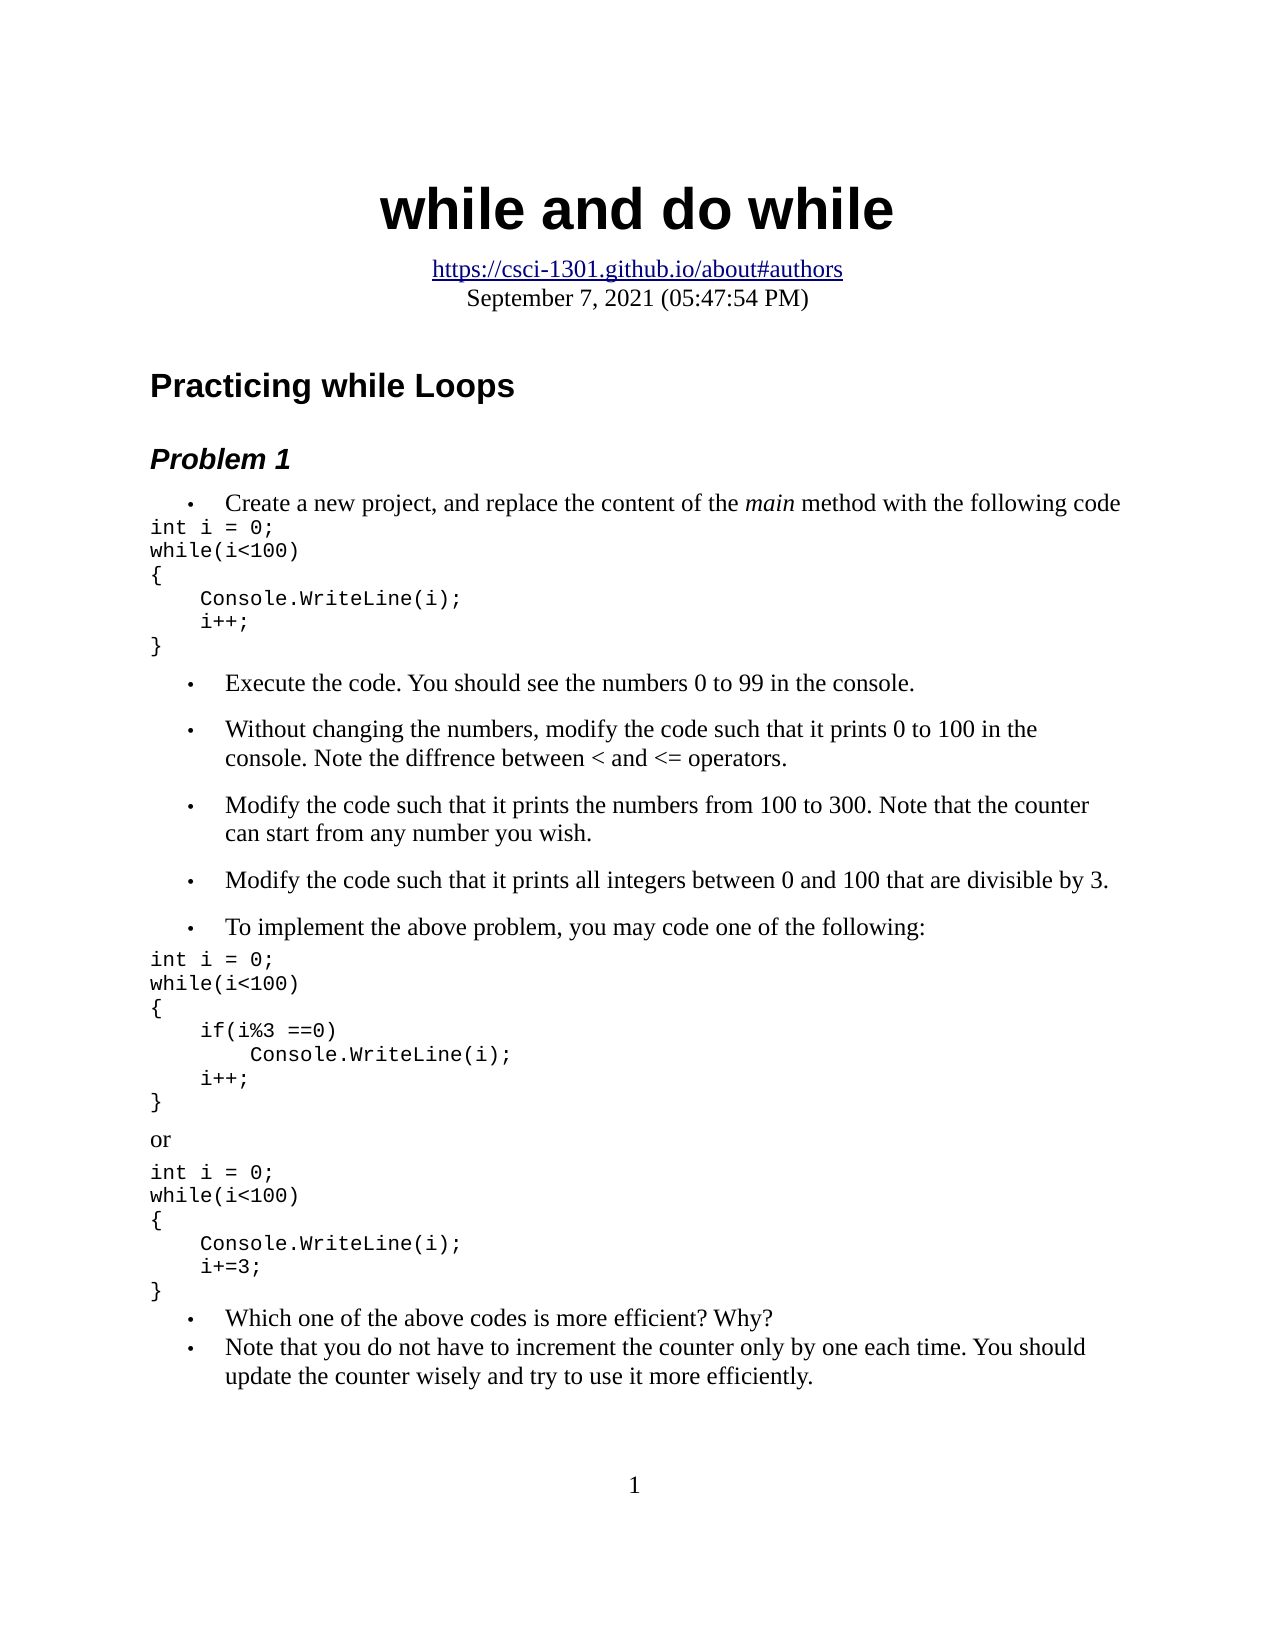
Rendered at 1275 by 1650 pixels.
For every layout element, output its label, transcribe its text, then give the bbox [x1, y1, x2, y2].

text int i = 0; [150, 517, 1125, 540]
text int i = 0; [150, 949, 1125, 973]
list To implement the above problem, you may code one of the following: [187, 912, 1125, 941]
text } [150, 1280, 1125, 1303]
text i++; [150, 1068, 1125, 1091]
text if(i%3 ==0) [150, 1020, 1125, 1044]
text Console.WriteLine(i); [150, 1044, 1125, 1068]
list Execute the code. You should see the numbers 0 to 99 in the console. [187, 668, 1125, 696]
text { [150, 564, 1125, 588]
list Modify the code such that it prints all integers between 0 and 100 that are divisible by 3. [187, 865, 1125, 894]
text i+=3; [150, 1256, 1125, 1280]
text i++; [150, 611, 1125, 635]
text { [150, 997, 1125, 1020]
text { [150, 1209, 1125, 1233]
subtitle Problem 1 [150, 442, 1125, 476]
subtitle Practicing while Loops [150, 366, 1125, 404]
list Without changing the numbers, modify the code such that it prints 0 to 100 in the console. Note the diffrence between < and <= operators. [187, 714, 1125, 772]
text or [150, 1124, 1125, 1153]
list Modify the code such that it prints the numbers from 100 to 300. Note that the counter can start from any number you wish. [187, 790, 1125, 847]
text Console.WriteLine(i); [150, 1233, 1125, 1256]
text September 7, 2021 (05:47:54 PM) [150, 283, 1125, 312]
list Create a new project, and replace the content of the main method with the following code [187, 488, 1125, 517]
text while(i<100) [150, 1185, 1125, 1209]
title while and do while [150, 175, 1125, 242]
text } [150, 635, 1125, 659]
text int i = 0; [150, 1162, 1125, 1185]
text while(i<100) [150, 973, 1125, 997]
text } [150, 1091, 1125, 1115]
text https://csci-1301.github.io/about#authors [150, 254, 1125, 283]
text Console.WriteLine(i); [150, 588, 1125, 611]
list Which one of the above codes is more efficient? Why? [187, 1303, 1125, 1332]
text while(i<100) [150, 540, 1125, 564]
list Note that you do not have to increment the counter only by one each time. You should update the counter wisely and try to use it more efficiently. [187, 1332, 1125, 1390]
